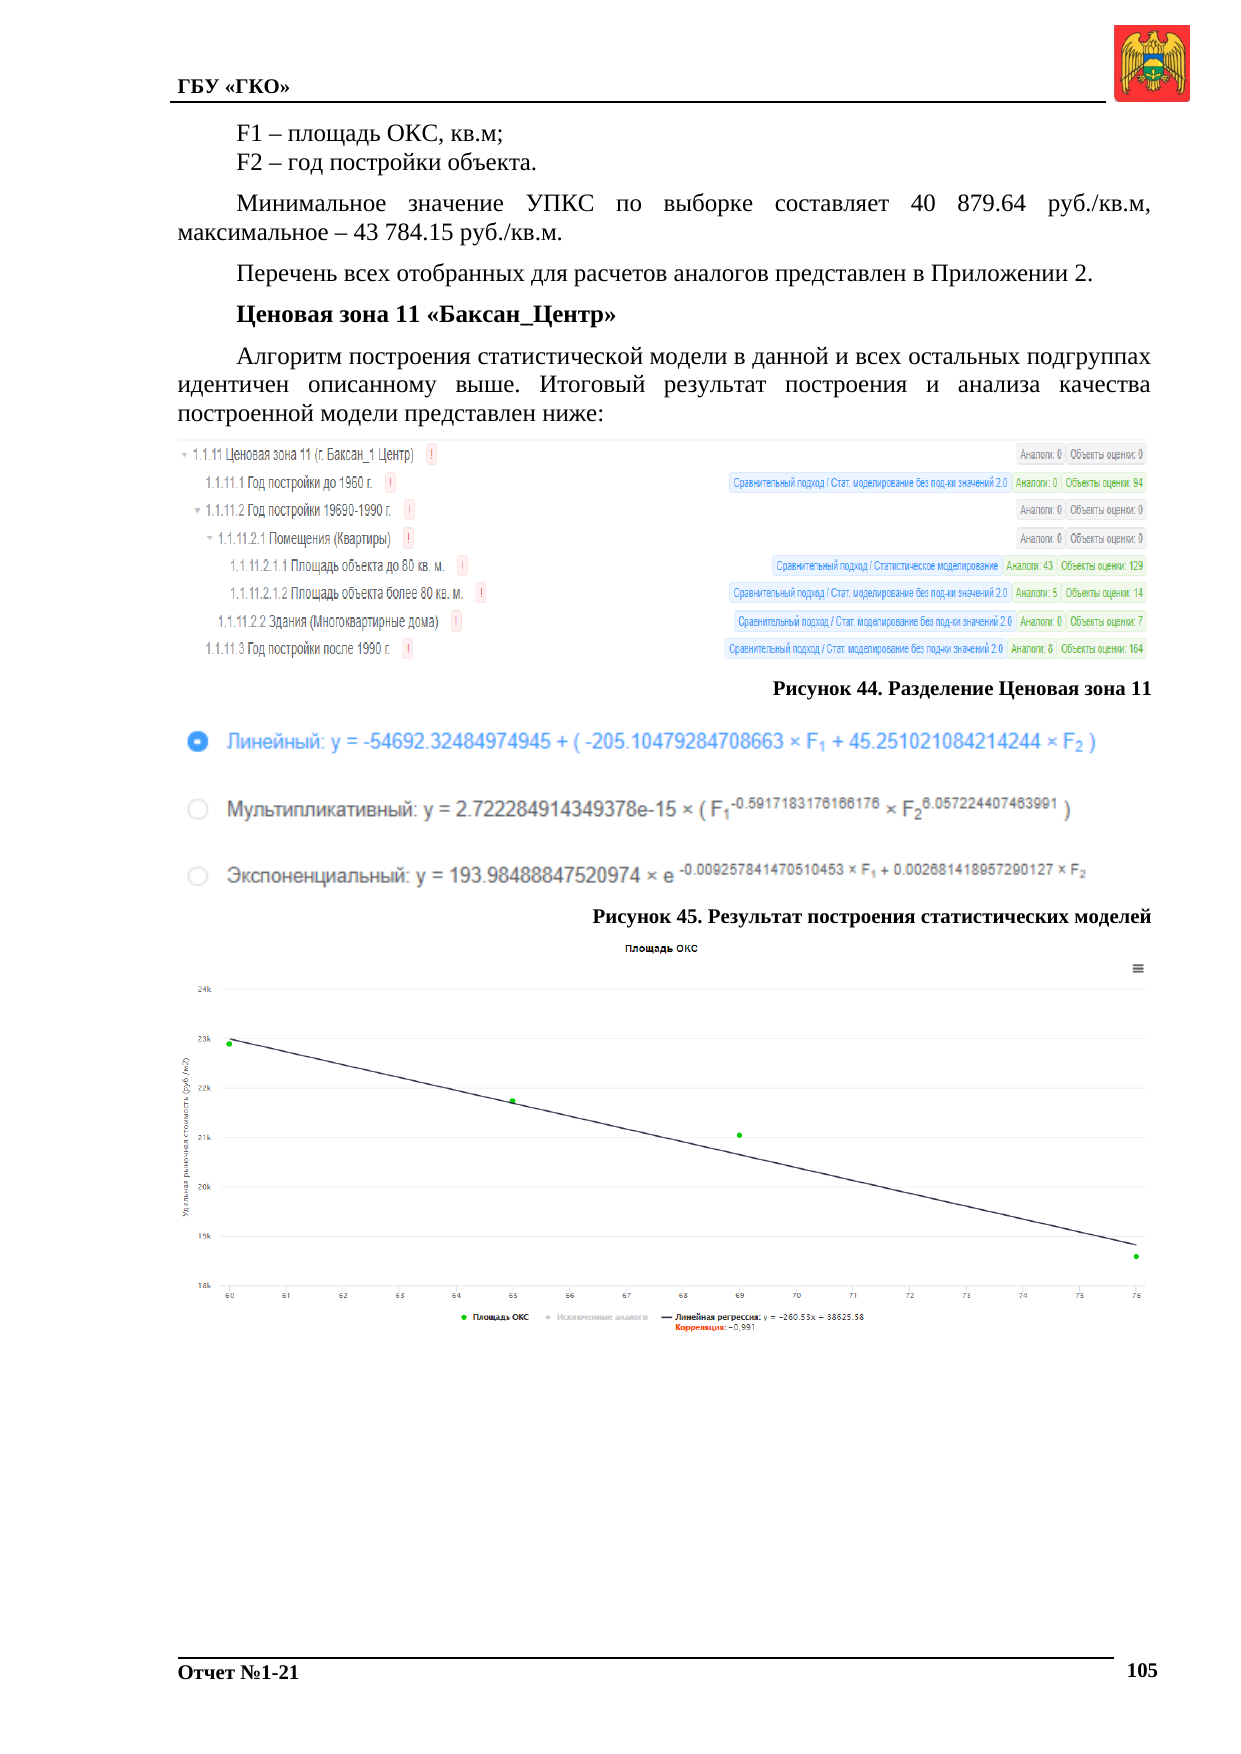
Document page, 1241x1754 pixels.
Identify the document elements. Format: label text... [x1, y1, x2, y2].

text Рисунок 44. Разделение Ценовая зона 11 [177, 675, 1152, 699]
text F1 – площадь ОКС, кв.м; [177, 118, 1152, 147]
text Рисунок 45. Результат построения статистических моделей [177, 904, 1152, 928]
text Перечень всех отобранных для расчетов аналогов представлен в Приложении 2. [177, 258, 1152, 287]
text Ценовая зона 11 «Баксан_Центр» [177, 299, 1152, 328]
text F2 – год постройки объекта. [177, 147, 1152, 176]
text Минимальное значение УПКС по выборке составляет 40 879.64 руб./кв.м, максимальное – 43 784.15 руб./кв.м. [177, 188, 1152, 246]
text Алгоритм построения статистической модели в данной и всех остальных подгруппах идентичен описанному выше. Итоговый результат построения и анализа качества построенной модели представлен ниже: [177, 341, 1152, 427]
